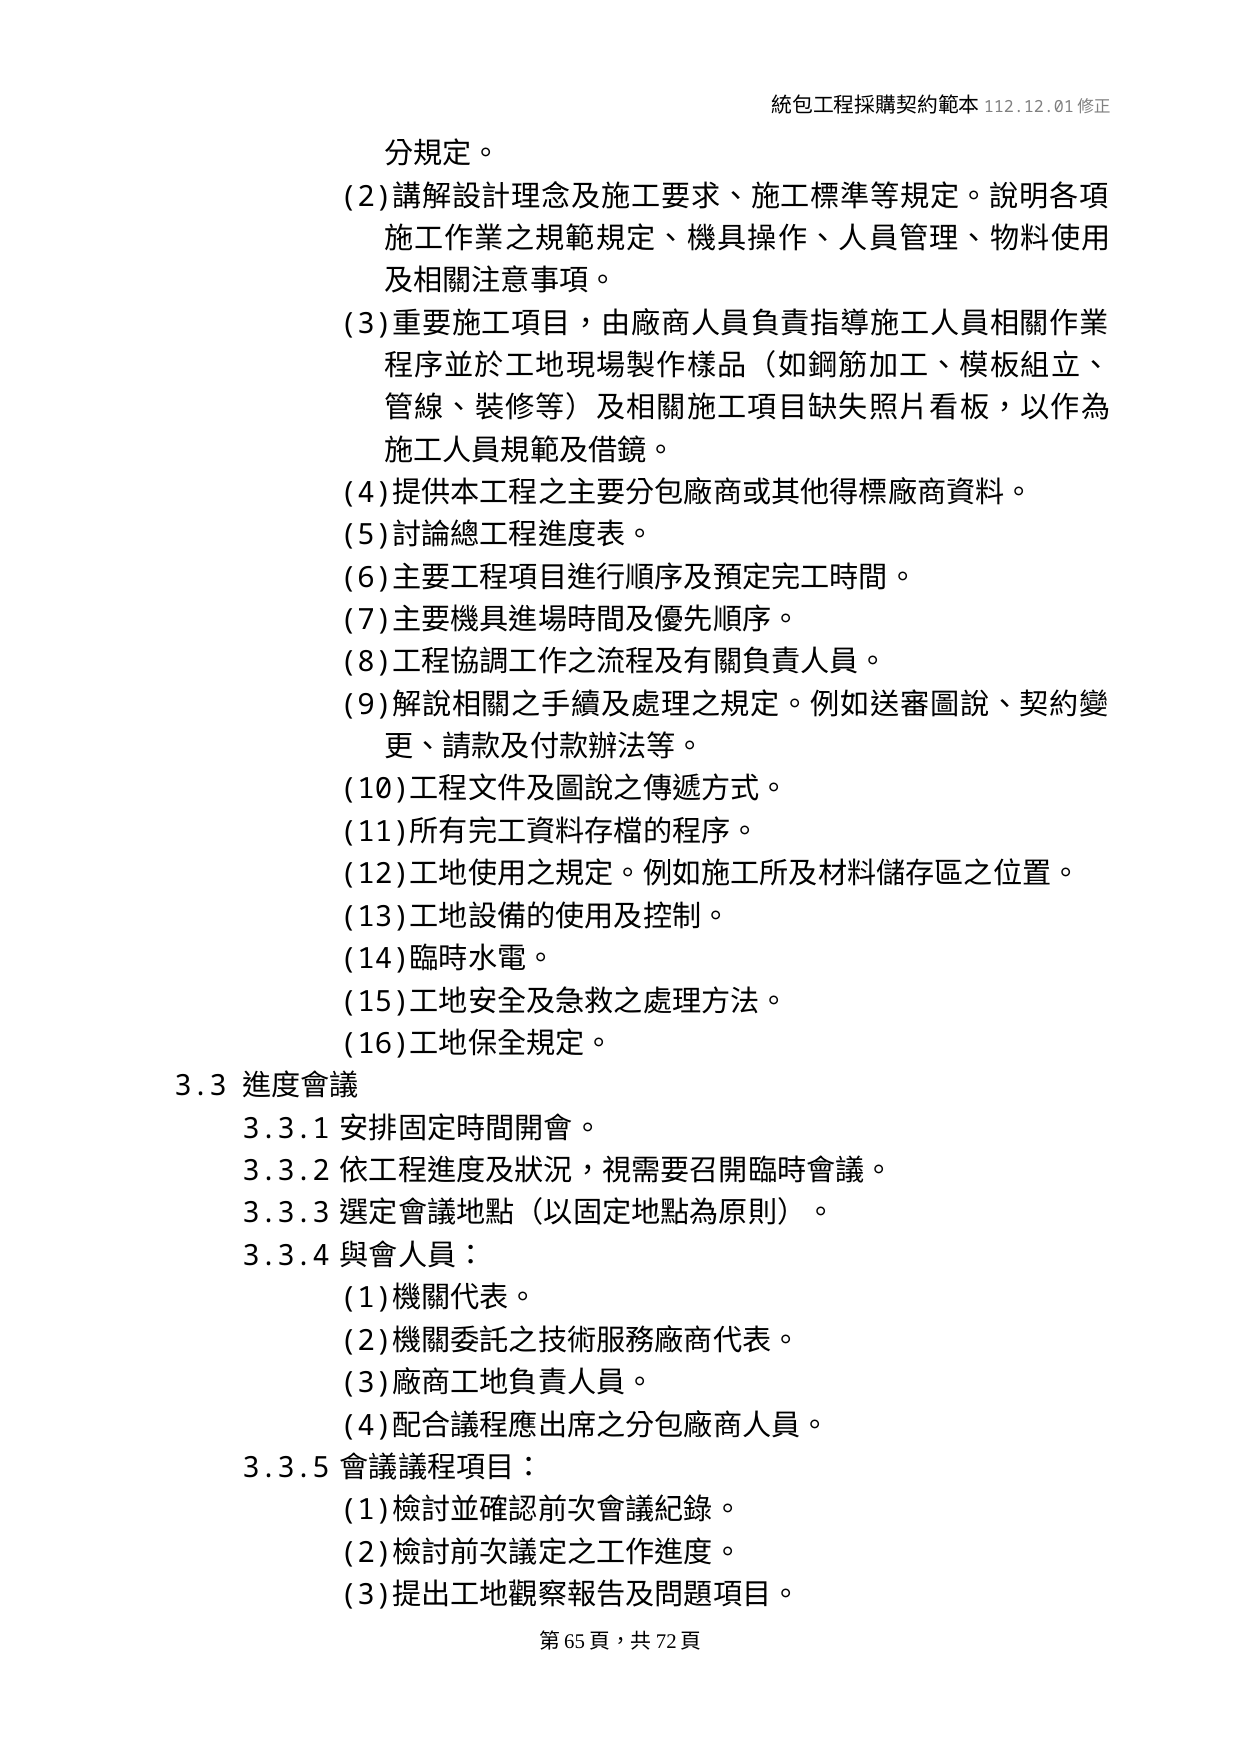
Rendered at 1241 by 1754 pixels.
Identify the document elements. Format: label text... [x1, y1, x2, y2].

list 檢討並確認前次會議紀錄。 [339, 1486, 1110, 1528]
list 主要機具進場時間及優先順序。 [339, 596, 1110, 638]
list 配合議程應出席之分包廠商人員。 [339, 1401, 1110, 1443]
list 主要工程項目進行順序及預定完工時間。 [339, 553, 1110, 596]
list 所有完工資料存檔的程序。 [339, 807, 1110, 850]
list 依工程進度及狀況，視需要召開臨時會議。 [242, 1147, 1110, 1189]
list 進度會議 [174, 1062, 1110, 1104]
list 會議議程項目： [242, 1443, 1110, 1486]
list 機關代表。 [339, 1274, 1110, 1316]
list 工地使用之規定。例如施工所及材料儲存區之位置。 [339, 850, 1110, 892]
list 分規定。 [339, 130, 1110, 172]
list 工地安全及急救之處理方法。 [339, 977, 1110, 1019]
list 講解設計理念及施工要求、施工標準等規定。說明各項施工作業之規範規定、機具操作、人員管理、物料使用及相關注意事項。 [339, 172, 1110, 299]
list 提供本工程之主要分包廠商或其他得標廠商資料。 [339, 468, 1110, 511]
list 提出工地觀察報告及問題項目。 [339, 1571, 1110, 1613]
list 選定會議地點（以固定地點為原則）。 [242, 1189, 1110, 1231]
list 工地設備的使用及控制。 [339, 892, 1110, 935]
list 機關委託之技術服務廠商代表。 [339, 1316, 1110, 1359]
list 工程文件及圖說之傳遞方式。 [339, 765, 1110, 807]
list 臨時水電。 [339, 935, 1110, 977]
list 檢討前次議定之工作進度。 [339, 1528, 1110, 1571]
list 解說相關之手續及處理之規定。例如送審圖說、契約變更、請款及付款辦法等。 [339, 680, 1110, 765]
list 安排固定時間開會。 [242, 1104, 1110, 1147]
list 與會人員： [242, 1231, 1110, 1274]
list 重要施工項目，由廠商人員負責指導施工人員相關作業程序並於工地現場製作樣品（如鋼筋加工、模板組立、管線、裝修等）及相關施工項目缺失照片看板，以作為施工人員規範及借鏡。 [339, 299, 1110, 468]
list 討論總工程進度表。 [339, 511, 1110, 553]
list 廠商工地負責人員。 [339, 1359, 1110, 1401]
list 工地保全規定。 [339, 1019, 1110, 1062]
list 工程協調工作之流程及有關負責人員。 [339, 638, 1110, 680]
